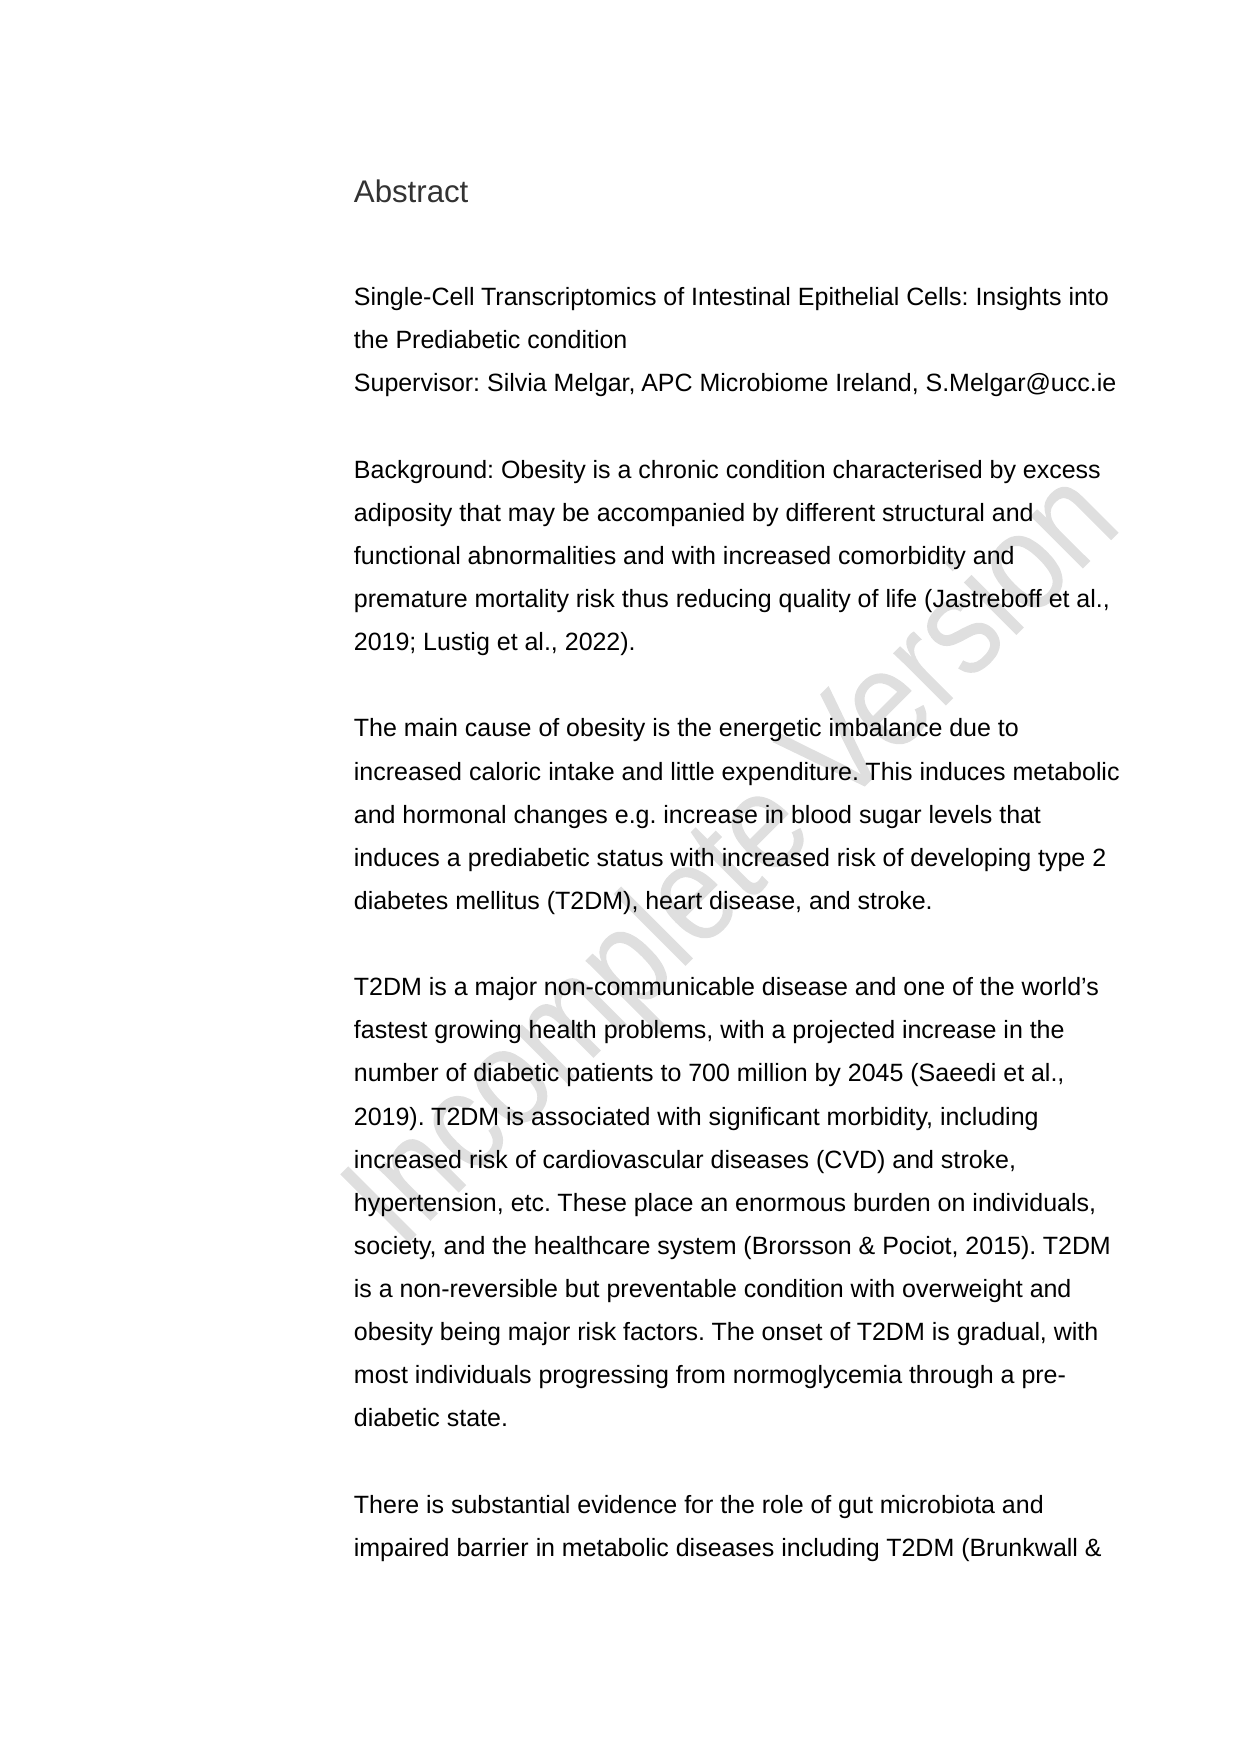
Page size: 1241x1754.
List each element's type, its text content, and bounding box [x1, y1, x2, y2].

text Single-Cell Transcriptomics of Intestinal Epithelial Cells: Insights into the Prediabetic condition [354, 282, 1122, 354]
text The main cause of obesity is the energetic imbalance due to increased caloric intake and little expenditure. This induces metabolic and hormonal changes e.g. increase in blood sugar levels that induces a prediabetic status with increased risk of developing type 2 diabetes mellitus (T2DM), heart disease, and stroke. [354, 713, 1122, 914]
text Background: Obesity is a chronic condition characterised by excess adiposity that may be accompanied by different structural and functional abnormalities and with increased comorbidity and premature mortality risk thus reducing quality of life (Jastreboff et al., 2019; Lustig et al., 2022). [354, 454, 1122, 656]
text T2DM is a major non-communicable disease and one of the world’s fastest growing health problems, with a projected increase in the number of diabetic patients to 700 million by 2045 (Saeedi et al., 2019). T2DM is associated with significant morbidity, including increased risk of cardiovascular diseases (CVD) and stroke, hypertension, etc. These place an enormous burden on individuals, society, and the healthcare system (Brorsson & Pociot, 2015). T2DM is a non-reversible but preventable condition with overweight and obesity being major risk factors. The onset of T2DM is gradual, with most individuals progressing from normoglycemia through a pre-diabetic state. [354, 972, 1122, 1432]
text There is substantial evidence for the role of gut microbiota and impaired barrier in metabolic diseases including T2DM (Brunkwall & [354, 1489, 1122, 1561]
text Supervisor: Silvia Melgar, APC Microbiome Ireland, S.Melgar@ucc.ie [354, 368, 1122, 397]
subtitle Abstract [354, 173, 1122, 208]
